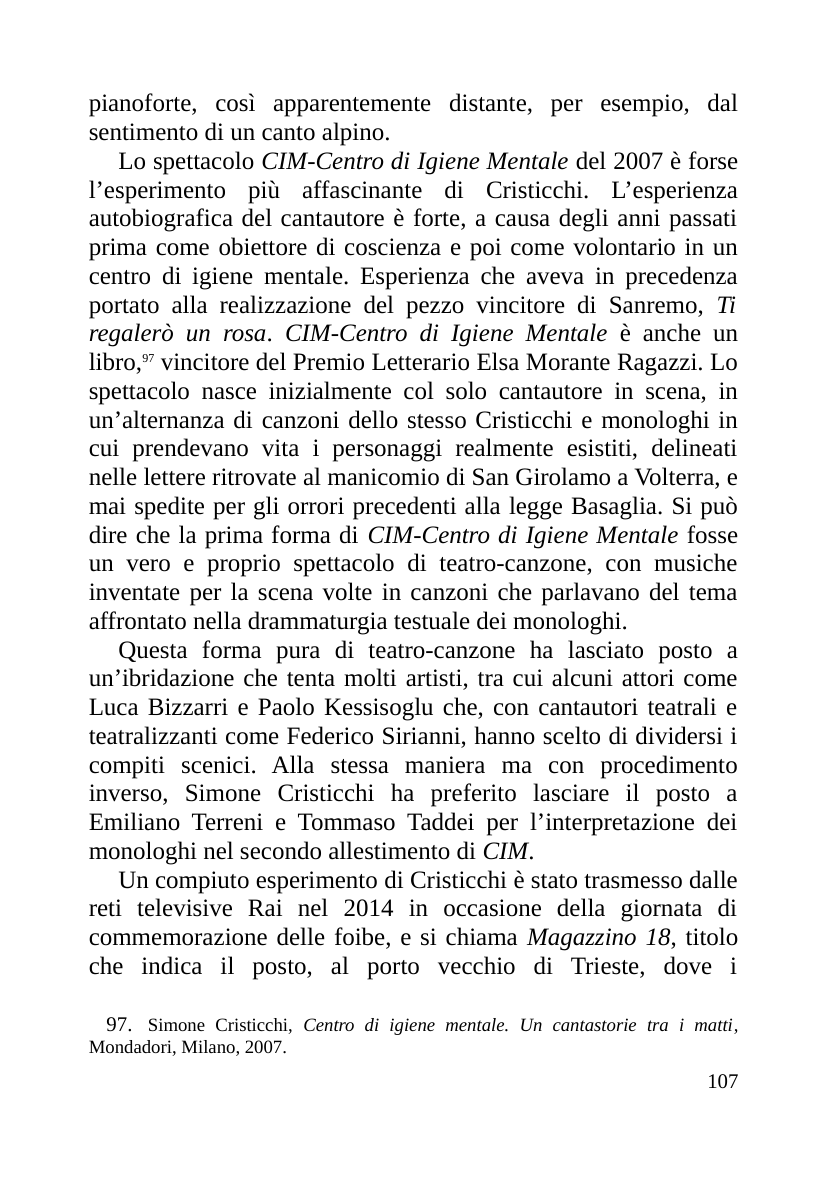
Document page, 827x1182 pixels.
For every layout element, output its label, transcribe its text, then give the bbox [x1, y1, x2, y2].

text pianoforte, così apparentemente distante, per esempio, dal sentimento di un canto alpino. [88, 88, 738, 146]
text Questa forma pura di teatro-canzone ha lasciato posto a un’ibridazione che tenta molti artisti, tra cui alcuni attori come Luca Bizzarri e Paolo Kessisoglu che, con cantautori teatrali e teatralizzanti come Federico Sirianni, hanno scelto di dividersi i compiti scenici. Alla stessa maniera ma con procedimento inverso, Simone Cristicchi ha preferito lasciare il posto a Emiliano Terreni e Tommaso Taddei per l’interpretazione dei monologhi nel secondo allestimento di CIM. [88, 635, 738, 865]
text Lo spettacolo CIM-Centro di Igiene Mentale del 2007 è forse l’esperimento più affascinante di Cristicchi. L’esperienza autobiografica del cantautore è forte, a causa degli anni passati prima come obiettore di coscienza e poi come volontario in un centro di igiene mentale. Esperienza che aveva in precedenza portato alla realizzazione del pezzo vincitore di Sanremo, Ti regalerò un rosa. CIM-Centro di Igiene Mentale è anche un libro, vincitore del Premio Letterario Elsa Morante Ragazzi. Lo spettacolo nasce inizialmente col solo cantautore in scena, in un’alternanza di canzoni dello stesso Cristicchi e monologhi in cui prendevano vita i personaggi realmente esistiti, delineati nelle lettere ritrovate al manicomio di San Girolamo a Volterra, e mai spedite per gli orrori precedenti alla legge Basaglia. Si può dire che la prima forma di CIM-Centro di Igiene Mentale fosse un vero e proprio spettacolo di teatro-canzone, con musiche inventate per la scena volte in canzoni che parlavano del tema affrontato nella drammaturgia testuale dei monologhi. [88, 146, 738, 635]
text Un compiuto esperimento di Cristicchi è stato trasmesso dalle reti televisive Rai nel 2014 in occasione della giornata di commemorazione delle foibe, e si chiama Magazzino 18, titolo che indica il posto, al porto vecchio di Trieste, dove i [88, 865, 738, 980]
text Simone Cristicchi, Centro di igiene mentale. Un cantastorie tra i matti, Mondadori, Milano, 2007. [88, 1012, 738, 1057]
